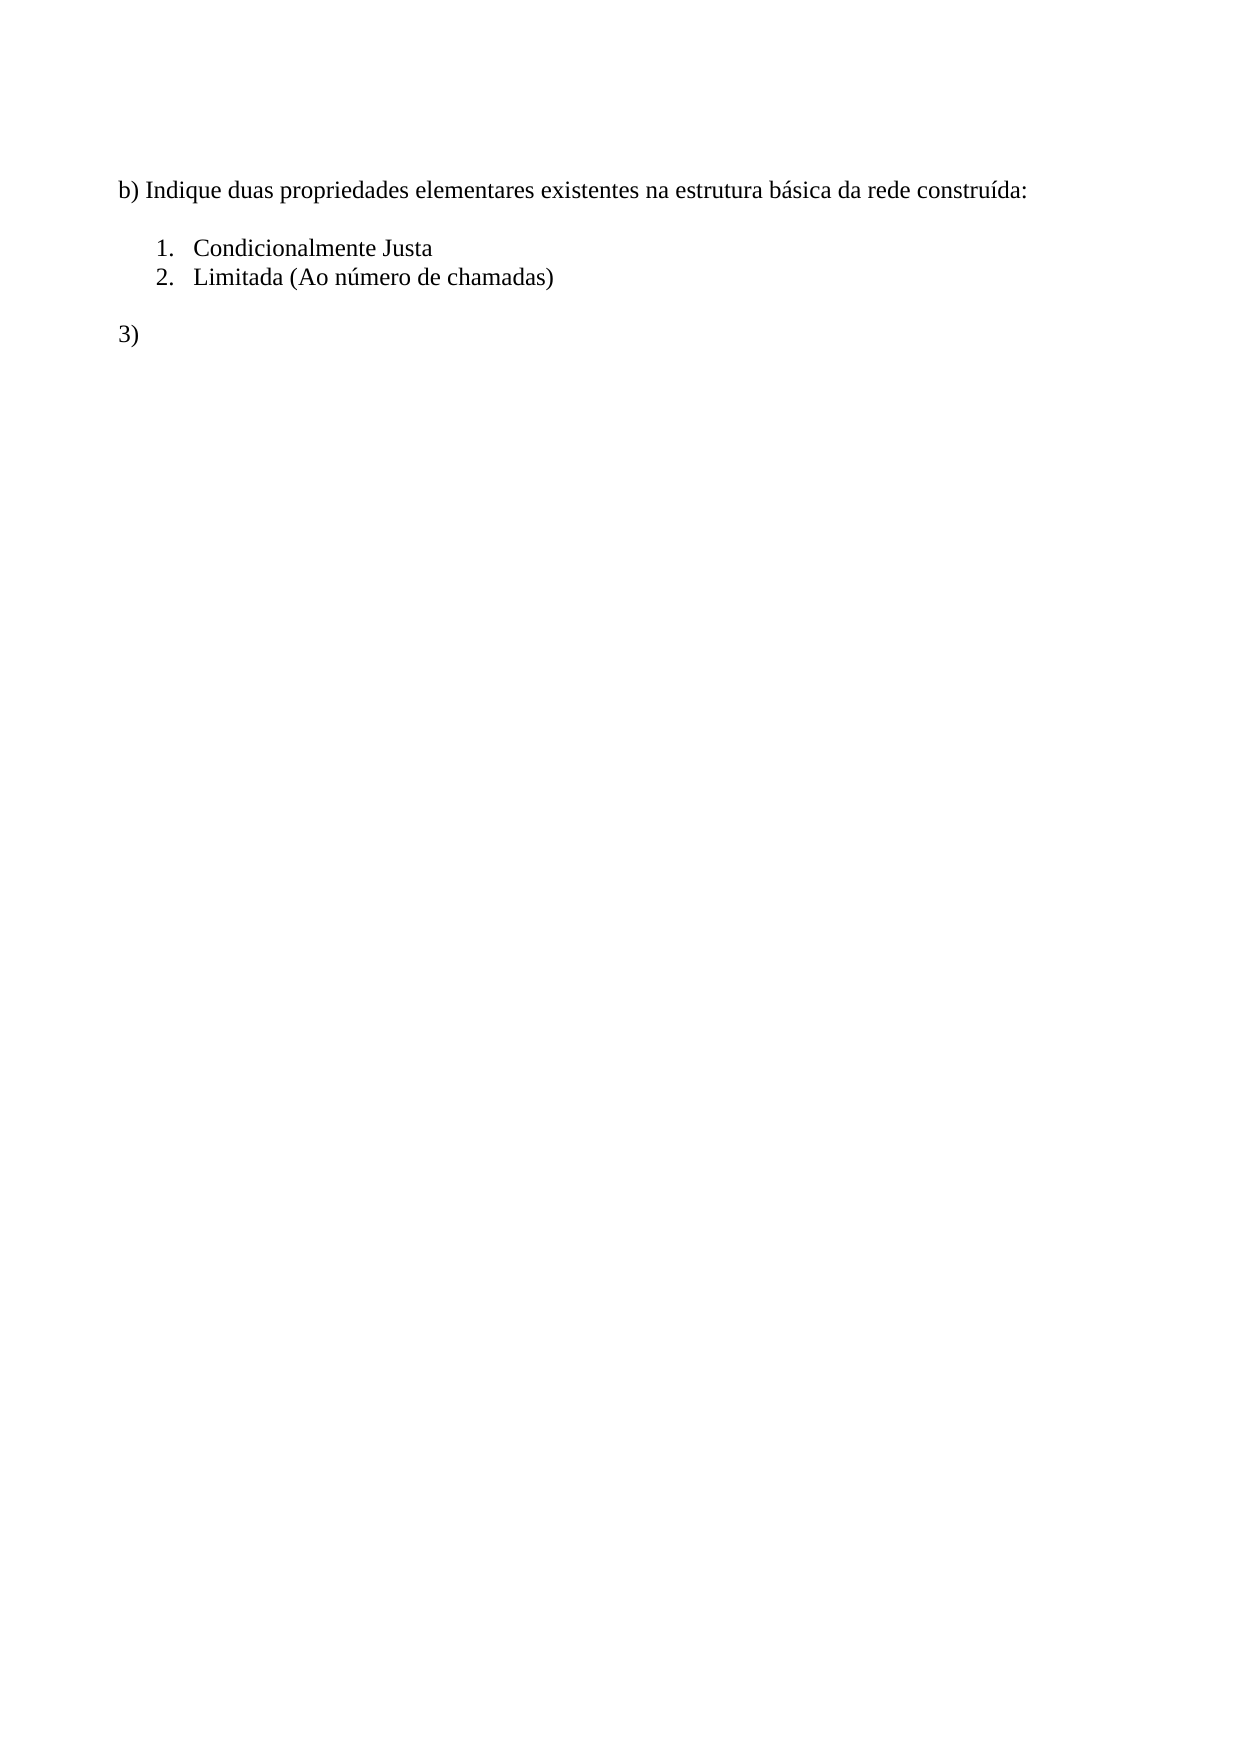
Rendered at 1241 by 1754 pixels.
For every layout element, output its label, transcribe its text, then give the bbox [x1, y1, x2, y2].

text 3) [118, 319, 1122, 348]
list Condicionalmente Justa [156, 233, 1122, 262]
text b) Indique duas propriedades elementares existentes na estrutura básica da rede construída: [118, 176, 1122, 204]
list Limitada (Ao número de chamadas) [156, 262, 1122, 291]
